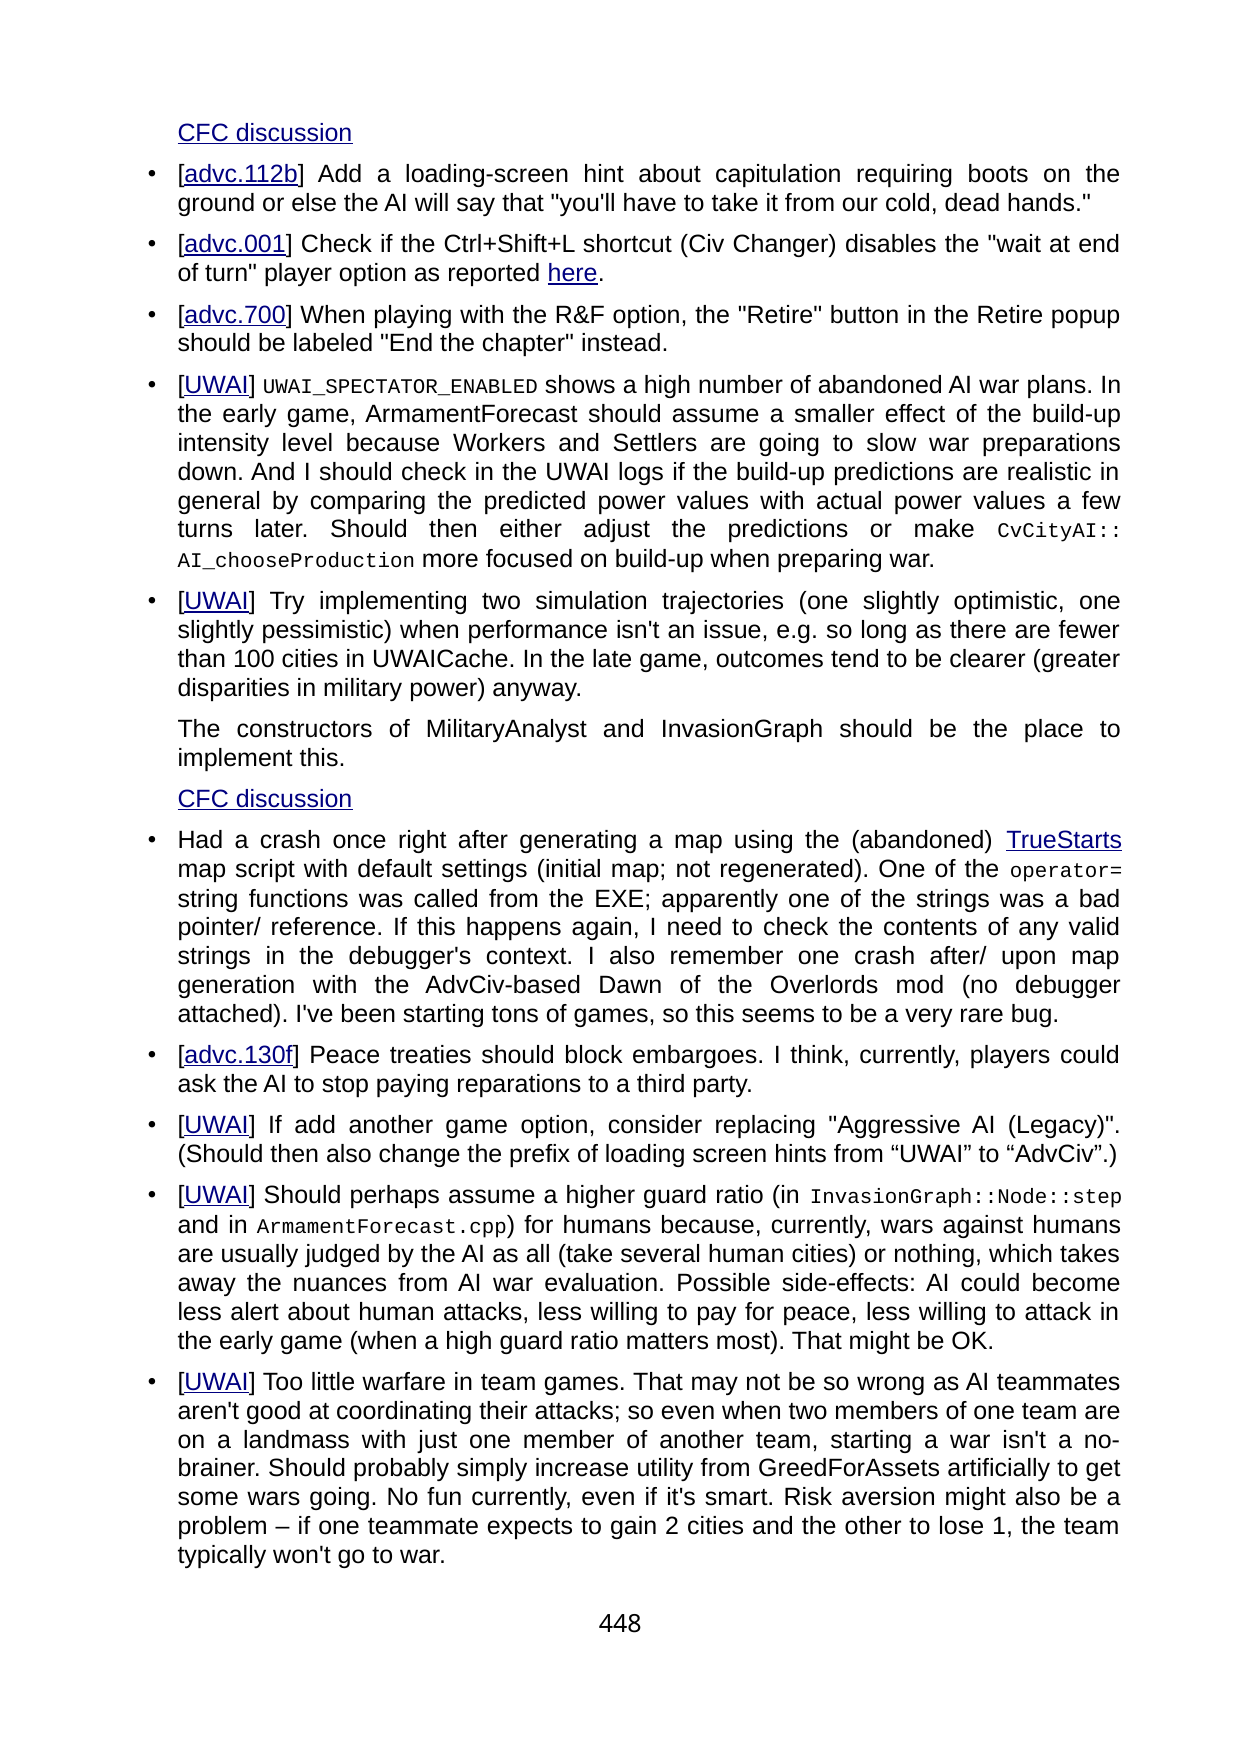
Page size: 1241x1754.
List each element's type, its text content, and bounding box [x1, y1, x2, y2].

list The constructors of MilitaryAnalyst and InvasionGraph should be the place to implement this. [148, 714, 1122, 771]
list [UWAI] Should perhaps assume a higher guard ratio (in InvasionGraph::Node::step and in ArmamentForecast.cpp) for humans because, currently, wars against humans are usually judged by the AI as all (take several human cities) or nothing, which takes away the nuances from AI war evaluation. Possible side-effects: AI could become less alert about human attacks, less willing to pay for peace, less willing to attack in the early game (when a high guard ratio matters most). That might be OK. [148, 1180, 1122, 1354]
list [advc.112b] Add a loading-screen hint about capitulation requiring boots on the ground or else the AI will say that "you'll have to take it from our cold, dead hands." [148, 159, 1122, 217]
list [advc.001] Check if the Ctrl+Shift+L shortcut (Civ Changer) disables the "wait at end of turn" player option as reported here. [148, 229, 1122, 287]
list [UWAI] Try implementing two simulation trajectories (one slightly optimistic, one slightly pessimistic) when performance isn't an issue, e.g. so long as there are fewer than 100 cities in UWAICache. In the late game, outcomes tend to be clearer (greater disparities in military power) anyway. [148, 586, 1122, 701]
list Had a crash once right after generating a map using the (abandoned) TrueStarts map script with default settings (initial map; not regenerated). One of the operator= string functions was called from the EXE; apparently one of the strings was a bad pointer/ reference. If this happens again, I need to check the contents of any valid strings in the debugger's context. I also remember one crash after/ upon map generation with the AdvCiv-based Dawn of the Overlords mod (no debugger attached). I've been starting tons of games, so this seems to be a very rare bug. [148, 825, 1122, 1027]
list [UWAI] If add another game option, consider replacing "Aggressive AI (Legacy)". (Should then also change the prefix of loading screen hints from “UWAI” to “AdvCiv”.) [148, 1110, 1122, 1168]
list CFC discussion [148, 784, 1122, 813]
list [UWAI] Too little warfare in team games. That may not be so wrong as AI teammates aren't good at coordinating their attacks; so even when two members of one team are on a landmass with just one member of another team, starting a war isn't a no-brainer. Should probably simply increase utility from GreedForAssets artificially to get some wars going. No fun currently, even if it's smart. Risk aversion might also be a problem – if one teammate expects to gain 2 cities and the other to lose 1, the team typically won't go to war. [148, 1367, 1122, 1568]
list CFC discussion [148, 118, 1122, 147]
list [advc.130f] Peace treaties should block embargoes. I think, currently, players could ask the AI to stop paying reparations to a third party. [148, 1040, 1122, 1097]
list [advc.700] When playing with the R&F option, the "Retire" button in the Retire popup should be labeled "End the chapter" instead. [148, 299, 1122, 357]
list [UWAI] UWAI_SPECTATOR_ENABLED shows a high number of abandoned AI war plans. In the early game, ArmamentForecast should assume a smaller effect of the build-up intensity level because Workers and Settlers are going to slow war preparations down. And I should check in the UWAI logs if the build-up predictions are realistic in general by comparing the predicted power values with actual power values a few turns later. Should then either adjust the predictions or make CvCityAI:: AI_chooseProduction more focused on build-up when preparing war. [148, 370, 1122, 574]
